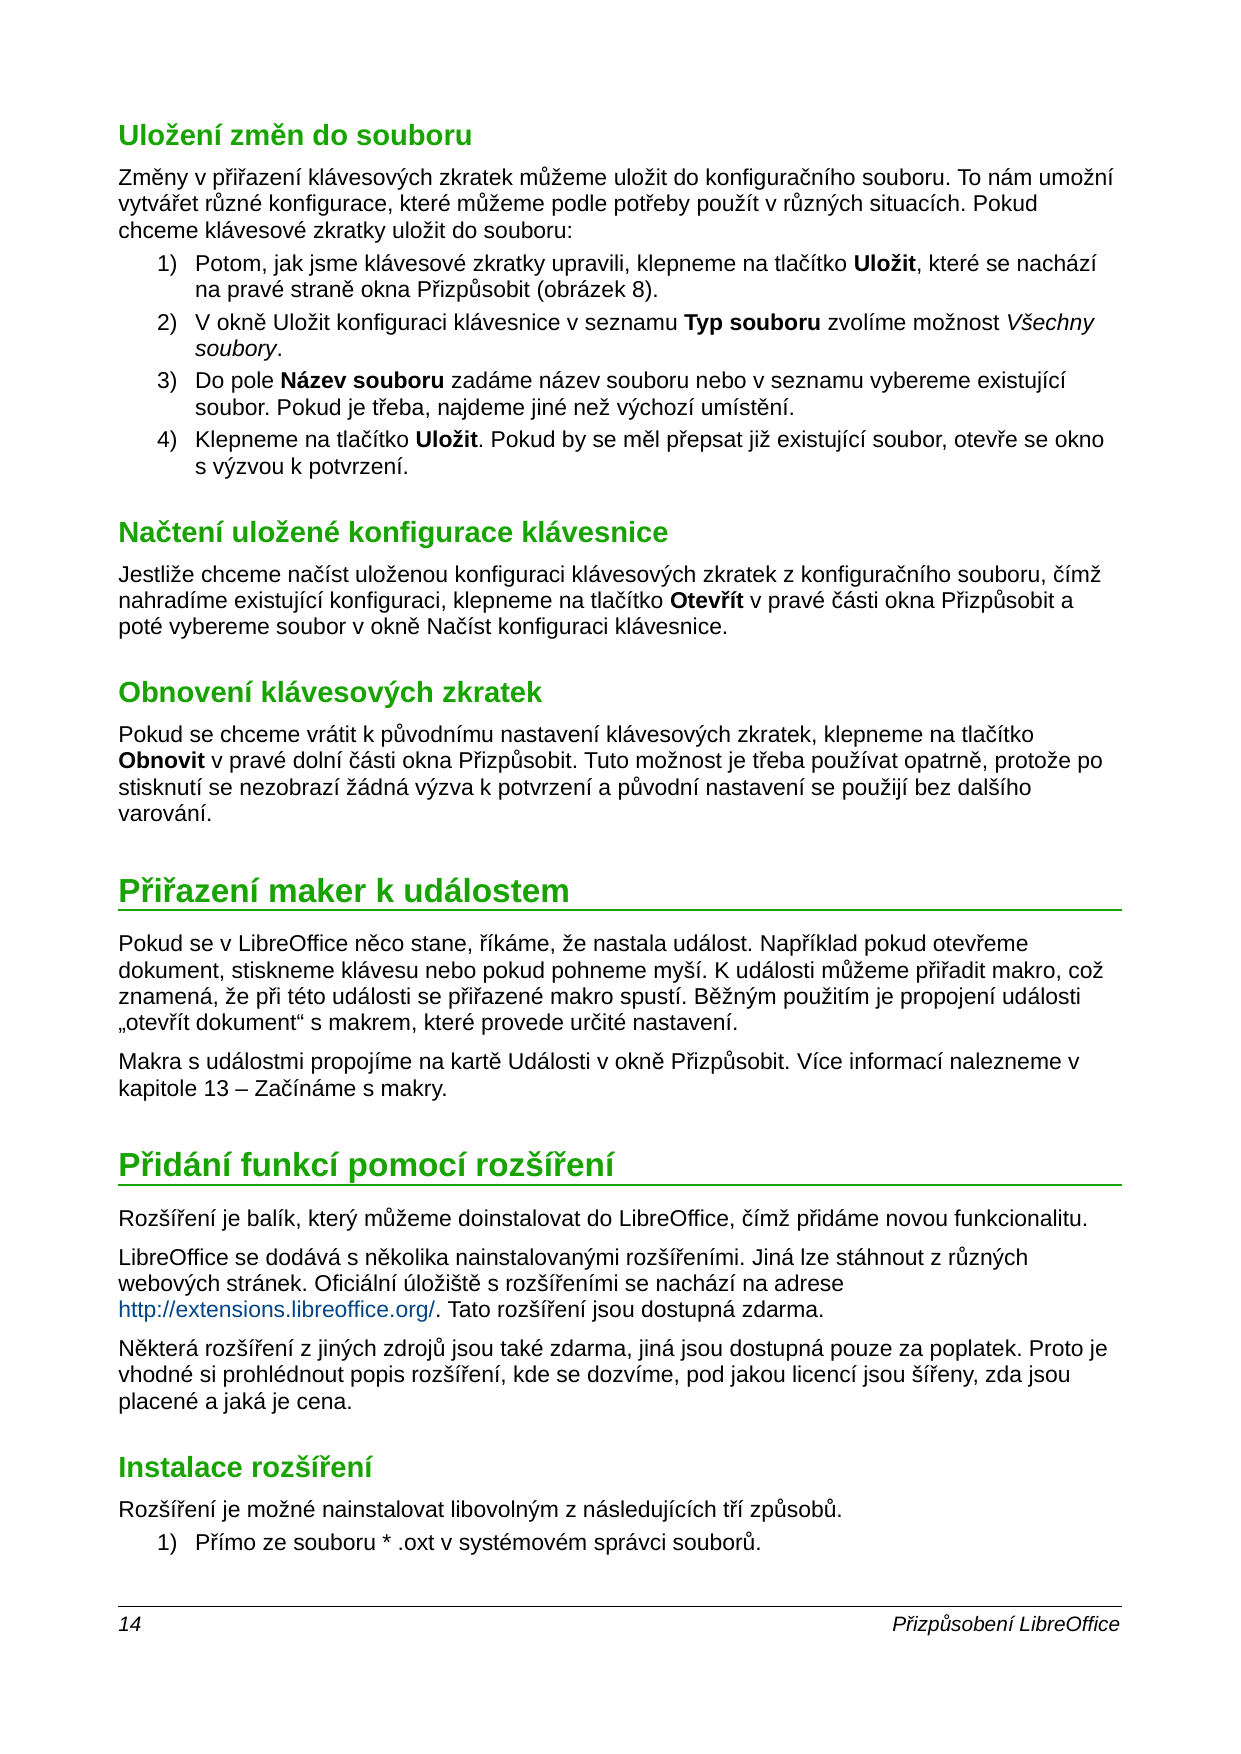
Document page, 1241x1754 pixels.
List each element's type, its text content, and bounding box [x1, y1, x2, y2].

list V okně Uložit konfiguraci klávesnice v seznamu Typ souboru zvolíme možnost Všechny soubory. [177, 308, 1122, 361]
subtitle Instalace rozšíření [118, 1450, 1122, 1483]
list Potom, jak jsme klávesové zkratky upravili, klepneme na tlačítko Uložit, které se nachází na pravé straně okna Přizpůsobit (obrázek 8). [177, 249, 1122, 302]
text Jestliže chceme načíst uloženou konfiguraci klávesových zkratek z konfiguračního souboru, čímž nahradíme existující konfiguraci, klepneme na tlačítko Otevřít v pravé části okna Přizpůsobit a poté vybereme soubor v okně Načíst konfiguraci klávesnice. [118, 561, 1122, 640]
list Do pole Název souboru zadáme název souboru nebo v seznamu vybereme existující soubor. Pokud je třeba, najdeme jiné než výchozí umístění. [177, 367, 1122, 420]
text Pokud se chceme vrátit k původnímu nastavení klávesových zkratek, klepneme na tlačítko Obnovit v pravé dolní části okna Přizpůsobit. Tuto možnost je třeba používat opatrně, protože po stisknutí se nezobrazí žádná výzva k potvrzení a původní nastavení se použijí bez dalšího varování. [118, 721, 1122, 827]
subtitle Uložení změn do souboru [118, 118, 1122, 152]
list Klepneme na tlačítko Uložit. Pokud by se měl přepsat již existující soubor, otevře se okno s výzvou k potvrzení. [177, 426, 1122, 479]
subtitle Obnovení klávesových zkratek [118, 675, 1122, 709]
text Rozšíření je balík, který můžeme doinstalovat do LibreOffice, čímž přidáme novou funkcionalitu. [118, 1205, 1122, 1231]
text Pokud se v LibreOffice něco stane, říkáme, že nastala událost. Například pokud otevřeme dokument, stiskneme klávesu nebo pokud pohneme myší. K události můžeme přiřadit makro, což znamená, že při této události se přiřazené makro spustí. Běžným použitím je propojení události „otevřít dokument“ s makrem, které provede určité nastavení. [118, 930, 1122, 1036]
text Některá rozšíření z jiných zdrojů jsou také zdarma, jiná jsou dostupná pouze za poplatek. Proto je vhodné si prohlédnout popis rozšíření, kde se dozvíme, pod jakou licencí jsou šířeny, zda jsou placené a jaká je cena. [118, 1335, 1122, 1414]
subtitle Přidání funkcí pomocí rozšíření [118, 1145, 1122, 1184]
text Makra s událostmi propojíme na kartě Události v okně Přizpůsobit. Více informací nalezneme v kapitole 13 – Začínáme s makry. [118, 1048, 1122, 1101]
list Změny v přiřazení klávesových zkratek můžeme uložit do konfiguračního souboru. To nám umožní vytvářet různé konfigurace, které můžeme podle potřeby použít v různých situacích. Pokud chceme klávesové zkratky uložit do souboru: [118, 164, 1122, 243]
list Rozšíření je možné nainstalovat libovolným z následujících tří způsobů. [118, 1496, 1122, 1522]
list Přímo ze souboru * .oxt v systémovém správci souborů. [177, 1528, 1122, 1555]
subtitle Přiřazení maker k událostem [118, 871, 1122, 909]
subtitle Načtení uložené konfigurace klávesnice [118, 515, 1122, 548]
text LibreOffice se dodává s několika nainstalovanými rozšířeními. Jiná lze stáhnout z různých webových stránek. Oficiální úložiště s rozšířeními se nachází na adrese http://extensions.libreoffice.org/. Tato rozšíření jsou dostupná zdarma. [118, 1243, 1122, 1323]
